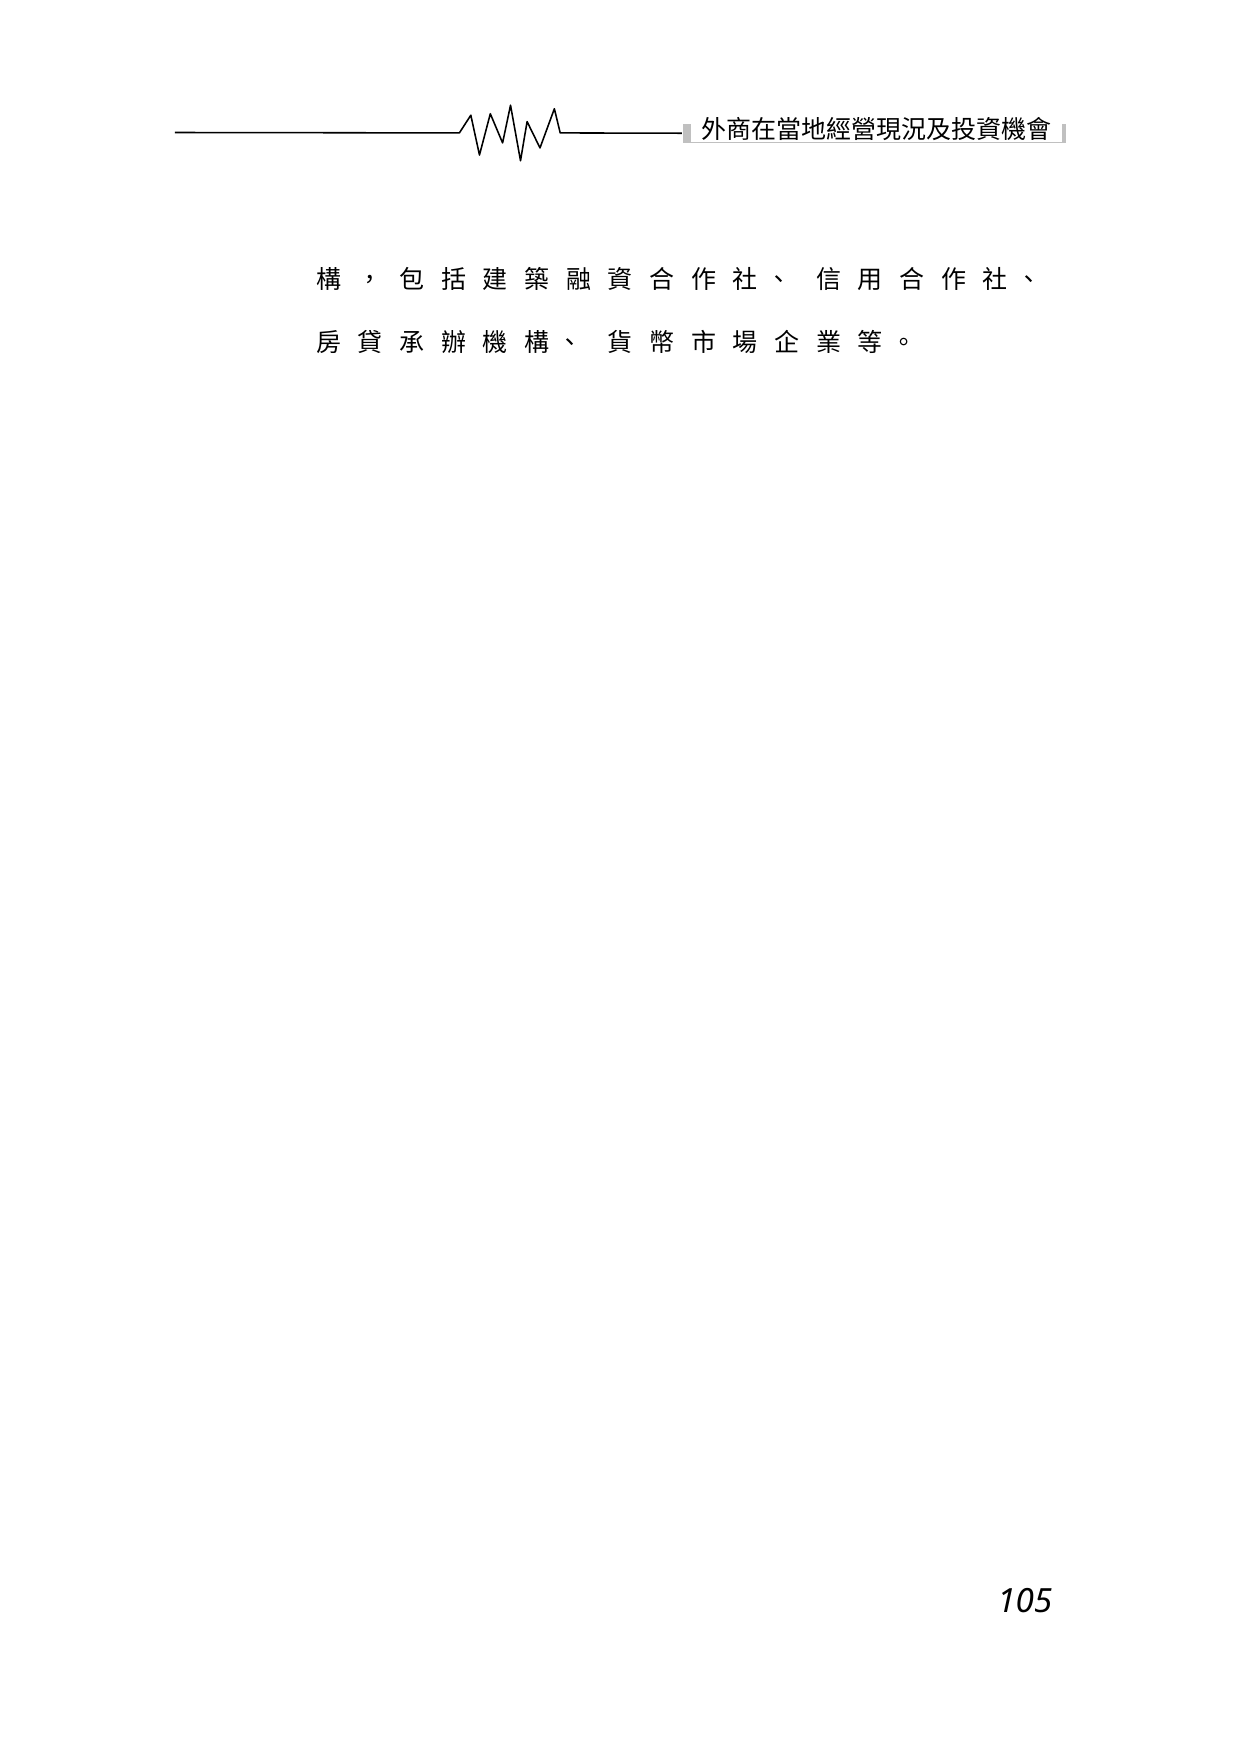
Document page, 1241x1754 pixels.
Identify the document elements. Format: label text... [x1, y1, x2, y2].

text 構，包括建築融資合作社、信用合作社、房貸承辦機構、貨幣市場企業等。 [281, 236, 1058, 361]
